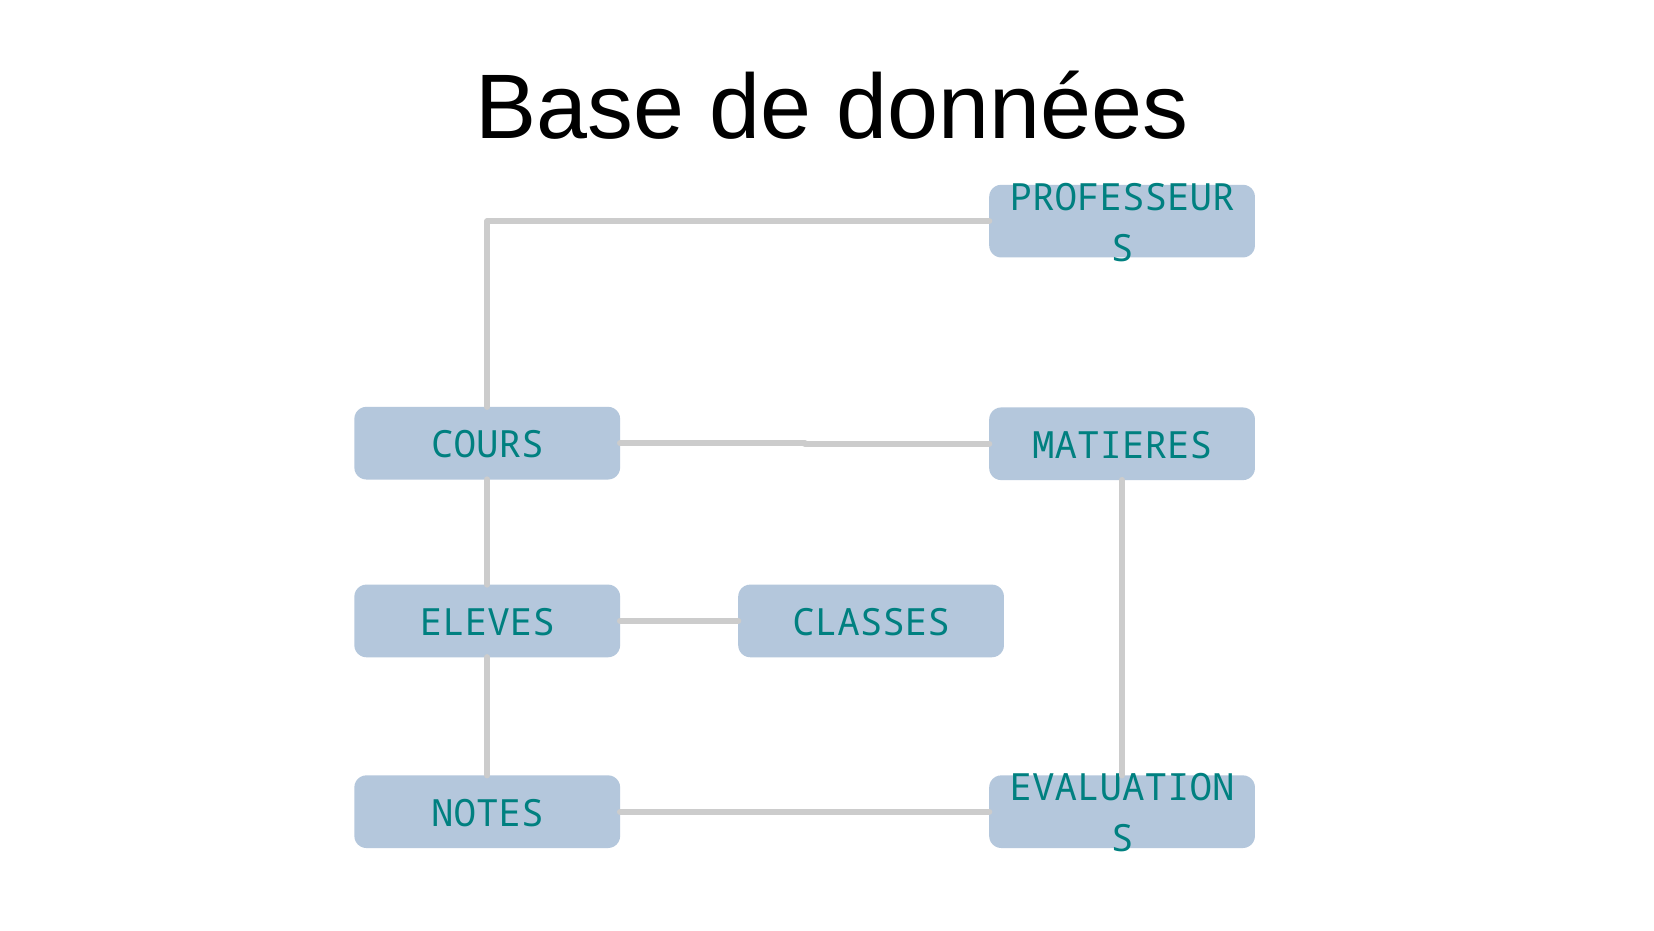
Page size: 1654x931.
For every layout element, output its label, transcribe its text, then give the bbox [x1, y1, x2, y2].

title Base de données [88, 29, 1577, 185]
text_box COURS [354, 406, 621, 480]
text_box MATIERES [989, 407, 1255, 481]
text_box NOTES [354, 775, 621, 849]
text_box PROFESSEURS [1195, 184, 1205, 207]
text_box EVALUATIONS [989, 775, 1255, 849]
text_box EVALUATIONS [1037, 775, 1049, 796]
text_box CLASSES [738, 584, 1004, 658]
text_box PROFESSEURS [1059, 186, 1071, 207]
text_box ELEVES [354, 584, 621, 658]
text_box EVALUATIONS [1105, 775, 1115, 797]
text_box EVALUATIONS [1194, 776, 1206, 797]
text_box PROFESSEURS [989, 184, 1255, 258]
